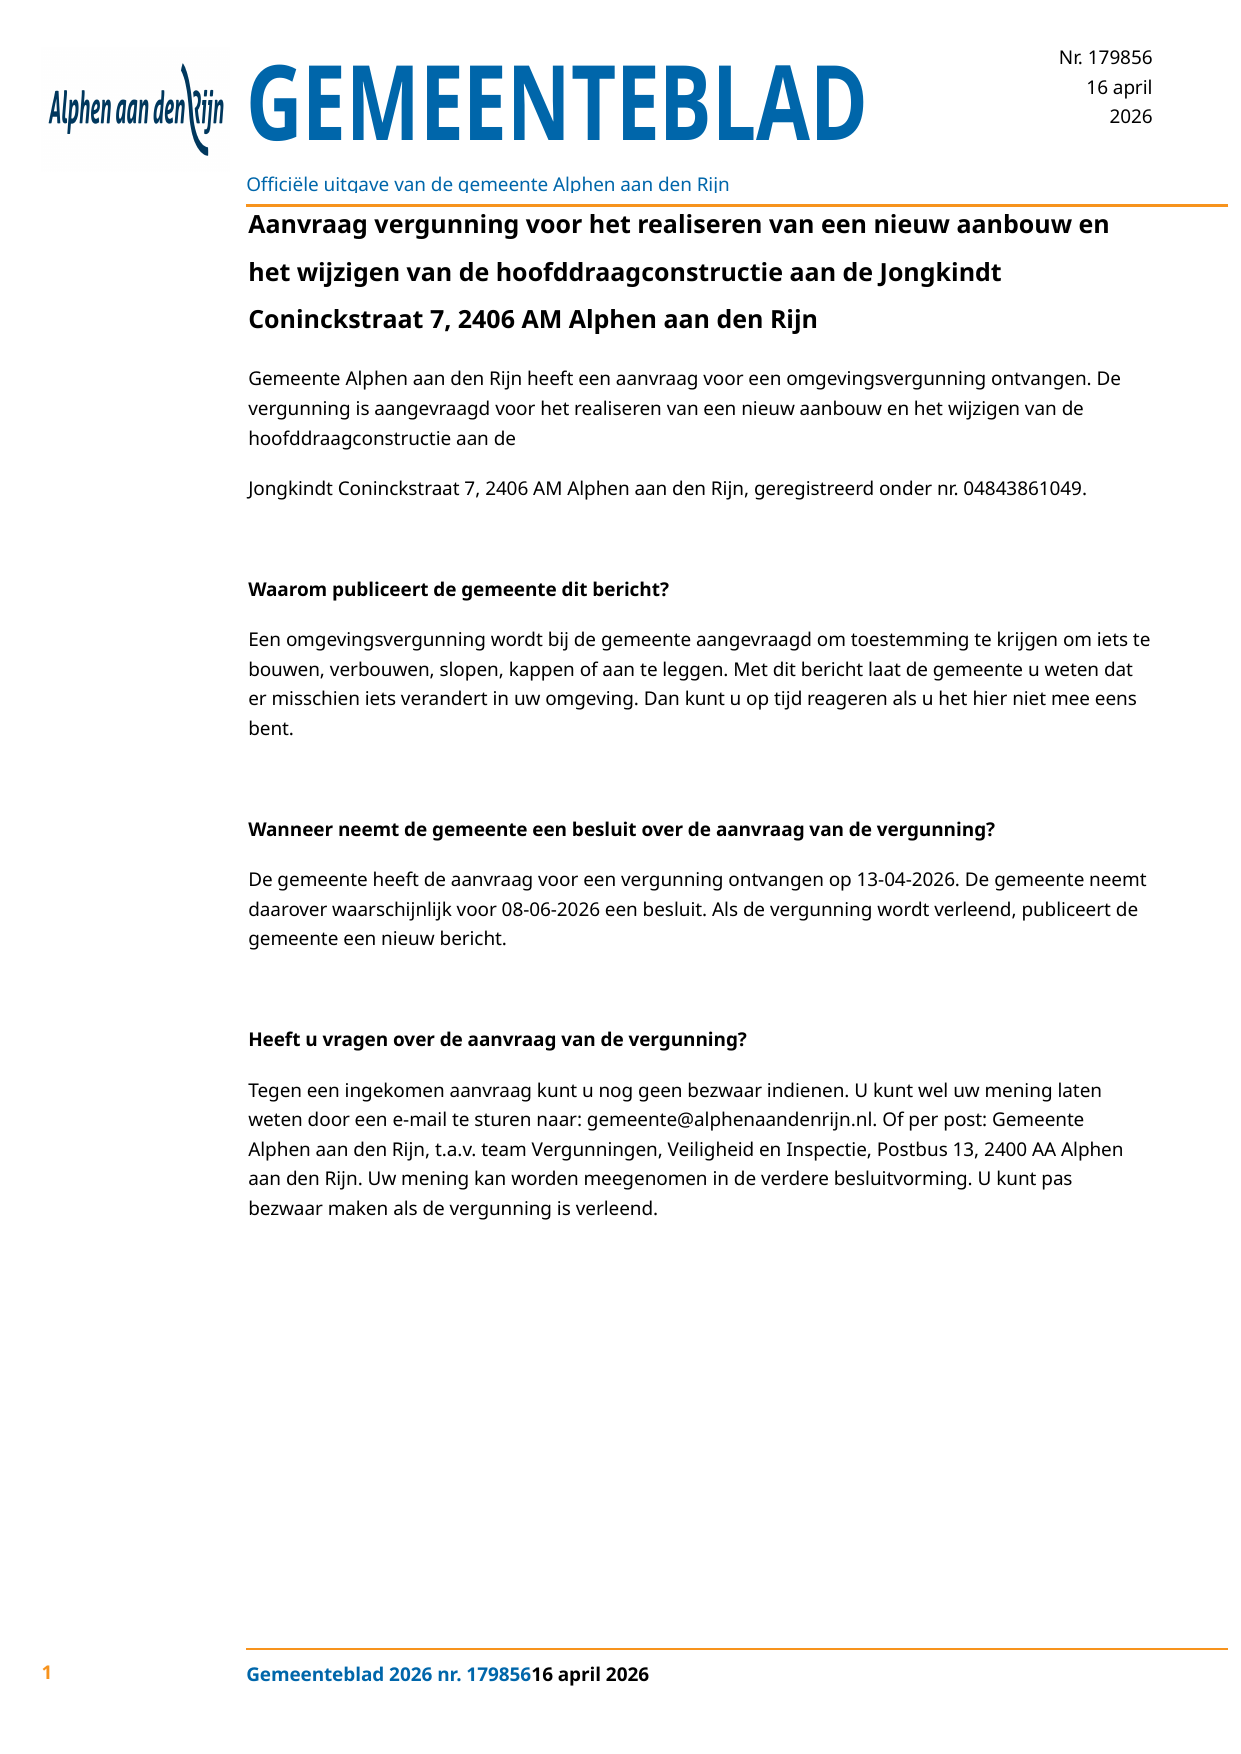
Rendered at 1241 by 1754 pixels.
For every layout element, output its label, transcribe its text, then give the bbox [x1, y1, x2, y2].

text Gemeente Alphen aan den Rijn heeft een aanvraag voor een omgevingsvergunning ontvangen. De vergunning is aangevraagd voor het realiseren van een nieuw aanbouw en het wijzigen van de hoofddraagconstructie aan de [248, 366, 1152, 450]
text Wanneer neemt de gemeente een besluit over de aanvraag van de vergunning? [248, 816, 1152, 842]
text Heeft u vragen over de aanvraag van de vergunning? [248, 1026, 1152, 1052]
text Jongkindt Coninckstraat 7, 2406 AM Alphen aan den Rijn, geregistreerd onder nr. 04843861049. [248, 475, 1152, 501]
picture [41, 47, 231, 172]
text Een omgevingsvergunning wordt bij de gemeente aangevraagd om toestemming te krijgen om iets te bouwen, verbouwen, slopen, kappen of aan te leggen. Met dit bericht laat de gemeente u weten dat er misschien iets verandert in uw omgeving. Dan kunt u op tijd reageren als u het hier niet mee eens bent. [248, 626, 1152, 741]
text De gemeente heeft de aanvraag voor een vergunning ontvangen op 13-04-2026. De gemeente neemt daarover waarschijnlijk voor 08-06-2026 een besluit. Als de vergunning wordt verleend, publiceert de gemeente een nieuw bericht. [248, 866, 1152, 951]
text Waarom publiceert de gemeente dit bericht? [248, 576, 1152, 602]
text Tegen een ingekomen aanvraag kunt u nog geen bezwaar indienen. U kunt wel uw mening laten weten door een e-mail te sturen naar: gemeente@alphenaandenrijn.nl. Of per post: Gemeente Alphen aan den Rijn, t.a.v. team Vergunningen, Veiligheid en Inspectie, Postbus 13, 2400 AA Alphen aan den Rijn. Uw mening kan worden meegenomen in de verdere besluitvorming. U kunt pas bezwaar maken als de vergunning is verleend. [248, 1077, 1152, 1221]
text Aanvraag vergunning voor het realiseren van een nieuw aanbouw en het wijzigen van de hoofddraagconstructie aan de Jongkindt Coninckstraat 7, 2406 AM Alphen aan den Rijn [248, 207, 1152, 336]
